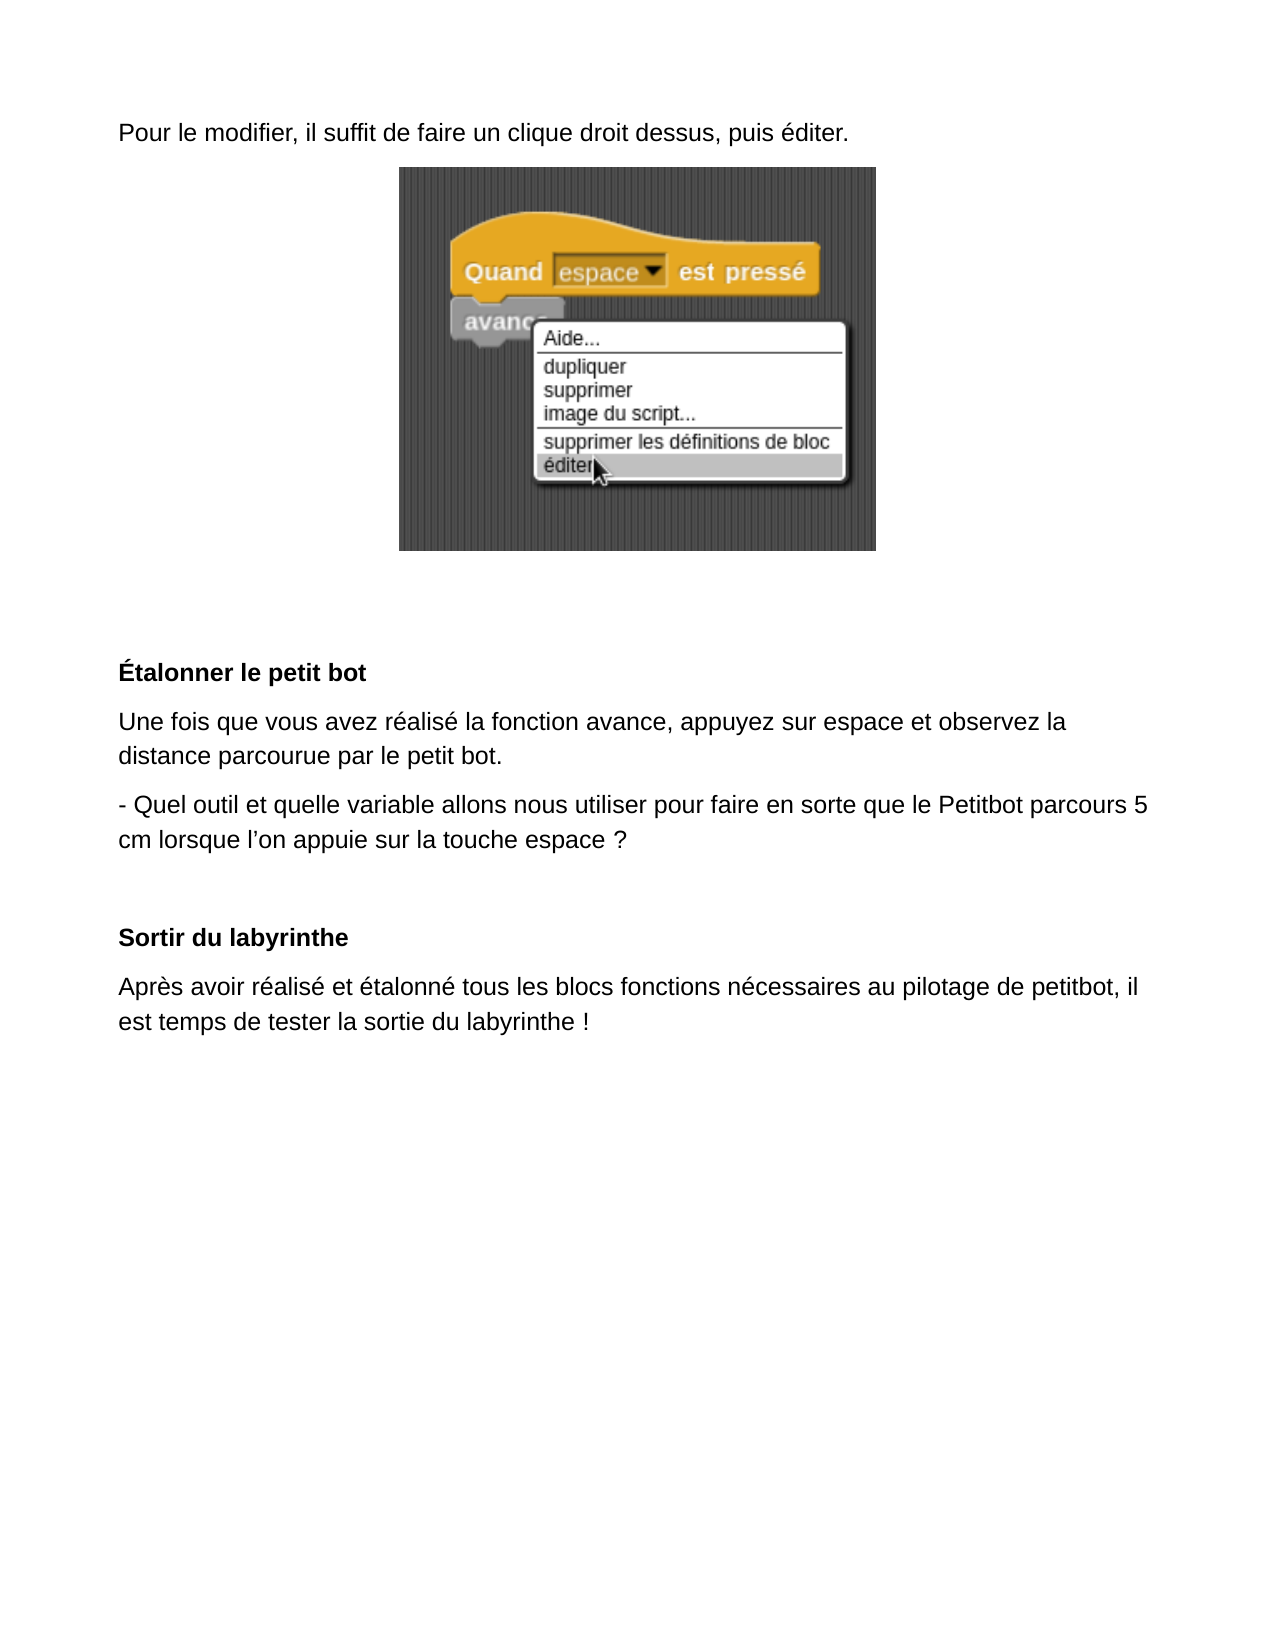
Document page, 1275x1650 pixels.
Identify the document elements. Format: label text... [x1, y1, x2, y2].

text - Quel outil et quelle variable allons nous utiliser pour faire en sorte que le Petitbot parcours 5 cm lorsque l’on appuie sur la touche espace ? [118, 790, 1157, 854]
picture [399, 167, 876, 551]
text Après avoir réalisé et étalonné tous les blocs fonctions nécessaires au pilotage de petitbot, il est temps de tester la sortie du labyrinthe ! [118, 972, 1157, 1035]
text Étalonner le petit bot [118, 658, 1157, 687]
text Une fois que vous avez réalisé la fonction avance, appuyez sur espace et observez la distance parcourue par le petit bot. [118, 707, 1157, 770]
text Sortir du labyrinthe [118, 923, 1157, 952]
text Pour le modifier, il suffit de faire un clique droit dessus, puis éditer. [118, 118, 1157, 147]
